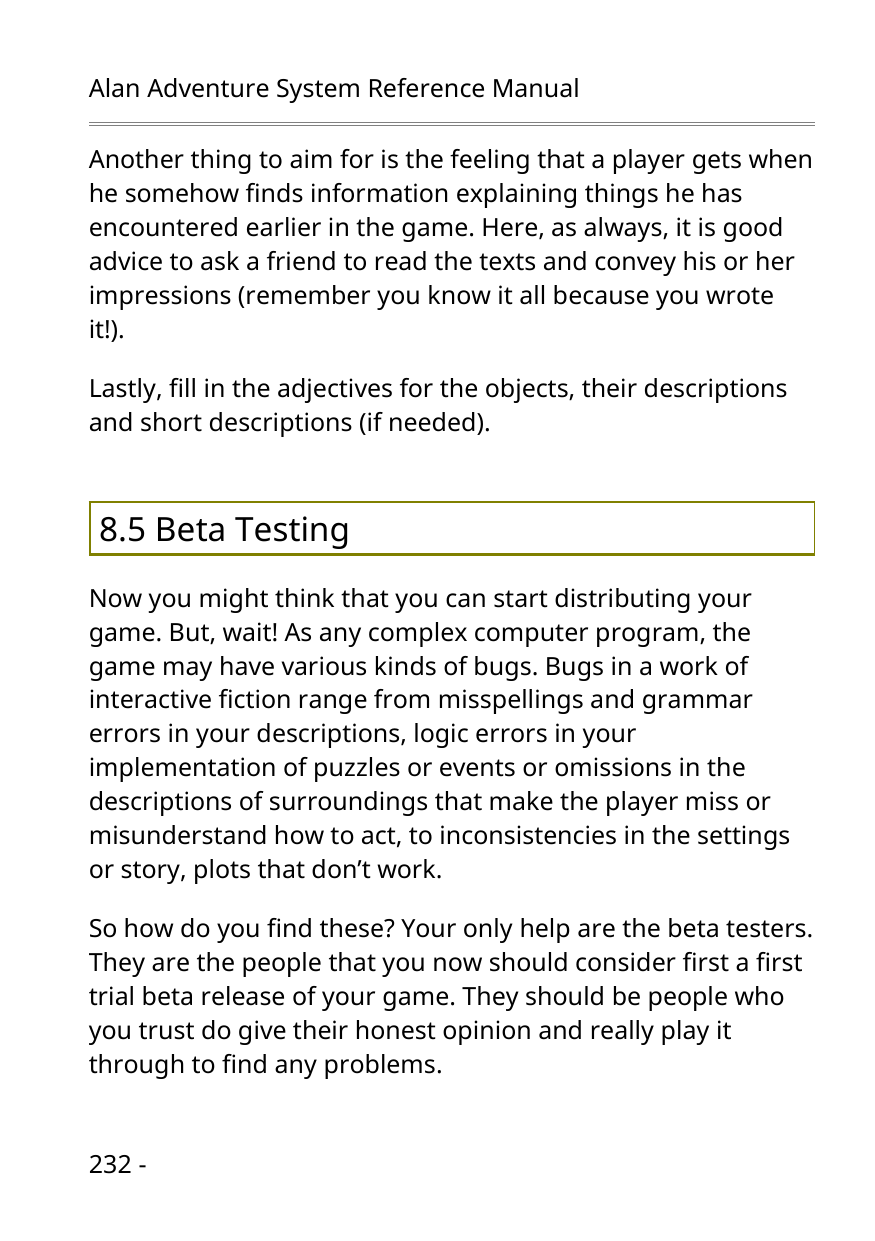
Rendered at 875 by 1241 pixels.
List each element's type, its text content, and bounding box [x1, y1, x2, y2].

text Another thing to aim for is the feeling that a player gets when he somehow finds information explaining things he has encountered earlier in the game. Here, as always, it is good advice to ask a friend to read the texts and convey his or her impressions (remember you know it all because you wrote it!). [88, 142, 815, 346]
text Lastly, fill in the adjectives for the objects, their descriptions and short de­scriptions (if needed). [88, 371, 815, 439]
text Now you might think that you can start distributing your game. But, wait! As any complex computer program, the game may have various kinds of bugs. Bugs in a work of interactive fiction range from misspellings and grammar errors in your descriptions, logic errors in your implementation of puzzles or events or omissions in the descriptions of surroundings that make the player miss or misunderstand how to act, to inconsistencies in the settings or story, plots that don’t work. [88, 581, 815, 886]
text So how do you find these? Your only help are the beta testers. They are the people that you now should consider first a first trial beta release of your game. They should be people who you trust do give their honest opinion and really play it through to find any problems. [88, 911, 815, 1081]
subtitle Beta Testing [91, 503, 814, 553]
